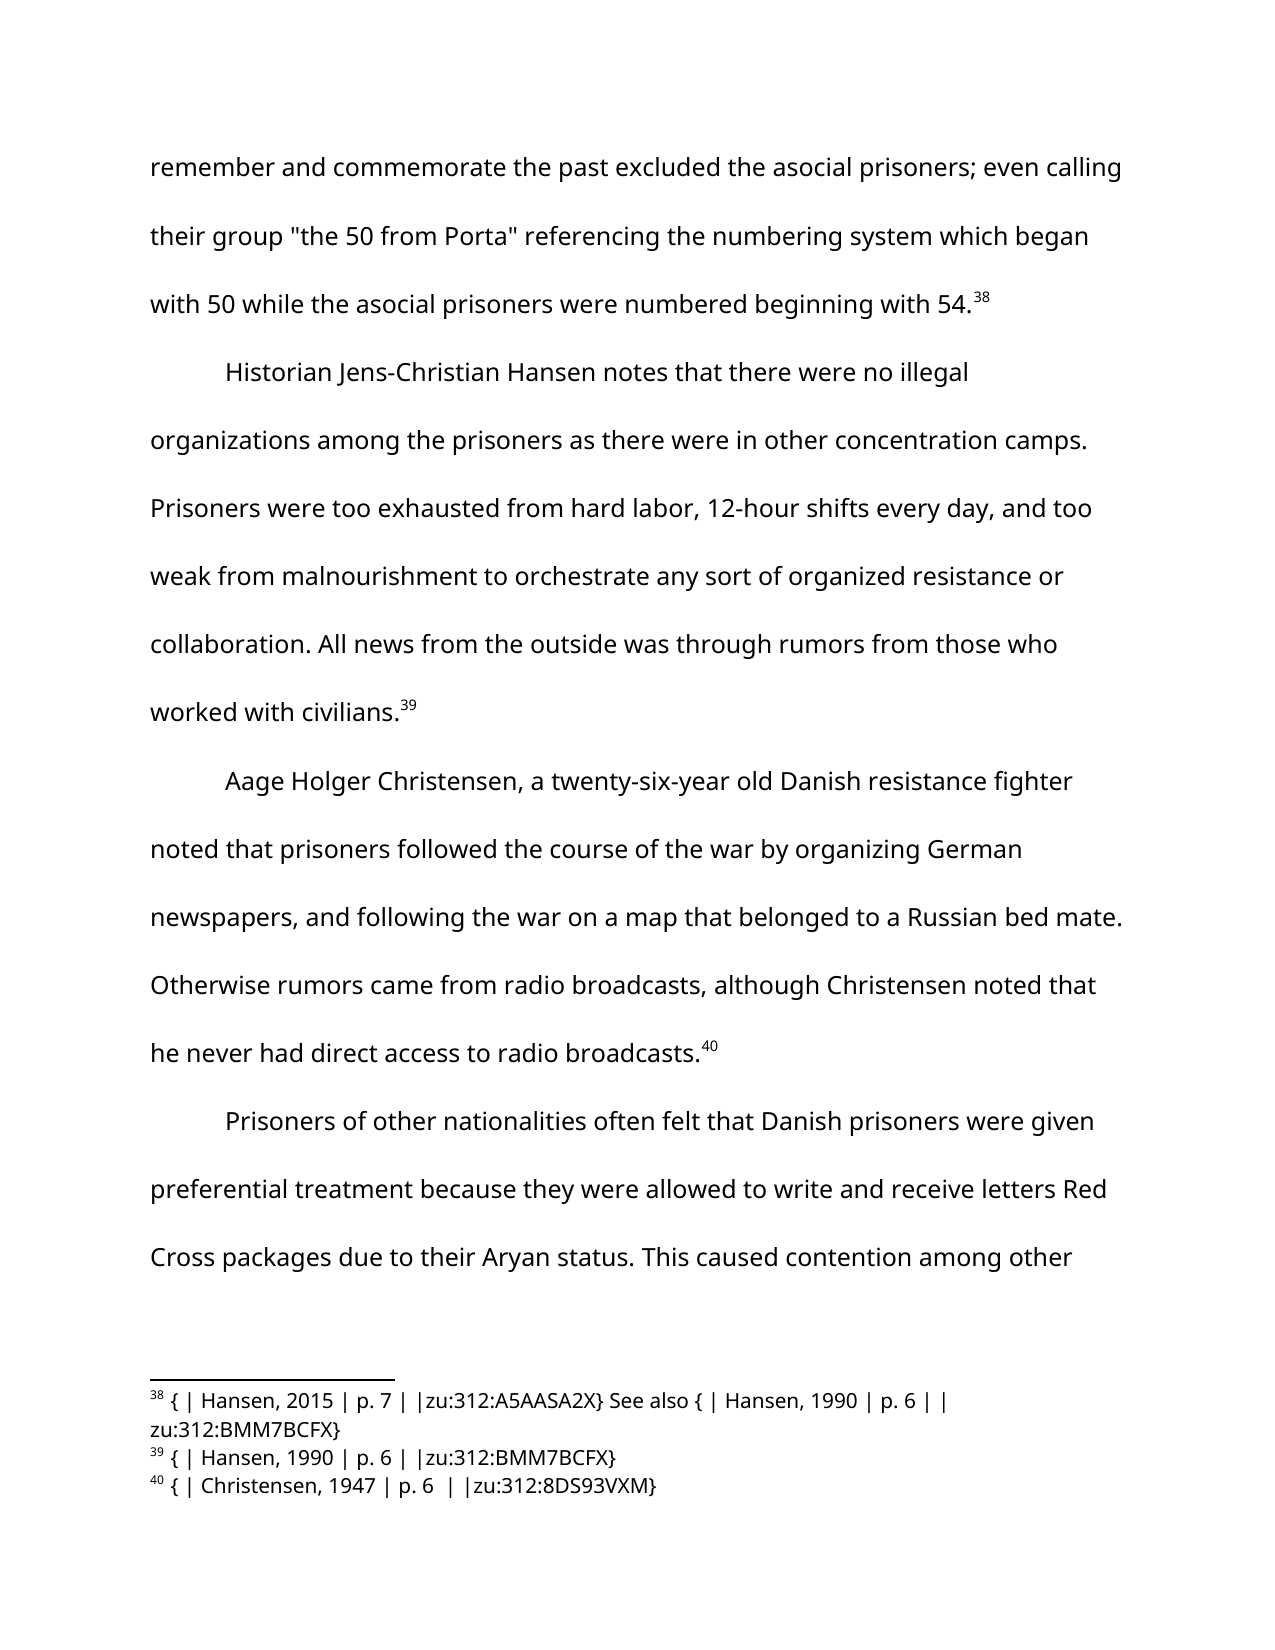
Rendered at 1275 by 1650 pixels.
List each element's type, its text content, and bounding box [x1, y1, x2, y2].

text { | Hansen, 2015 | p. 7 | |zu:312:A5AASA2X} See also { | Hansen, 1990 | p. 6 | |zu:312:BMM7BCFX} [150, 1386, 1125, 1443]
text Historian Jens-Christian Hansen notes that there were no illegal organizations among the prisoners as there were in other concentration camps. Prisoners were too exhausted from hard labor, 12-hour shifts every day, and too weak from malnourishment to orchestrate any sort of organized resistance or collaboration. All news from the outside was through rumors from those who worked with civilians. [150, 354, 1125, 729]
text { | Christensen, 1947 | p. 6 | |zu:312:8DS93VXM} [150, 1472, 1125, 1500]
text { | Hansen, 1990 | p. 6 | |zu:312:BMM7BCFX} [150, 1443, 1125, 1472]
text Prisoners of other nationalities often felt that Danish prisoners were given preferential treatment because they were allowed to write and receive letters Red Cross packages due to their Aryan status. This caused contention among other [150, 1104, 1125, 1274]
text Aage Holger Christensen, a twenty-six-year old Danish resistance fighter noted that prisoners followed the course of the war by organizing German newspapers, and following the war on a map that belonged to a Russian bed mate. Otherwise rumors came from radio broadcasts, although Christensen noted that he never had direct access to radio broadcasts. [150, 763, 1125, 1070]
text remember and commemorate the past excluded the asocial prisoners; even calling their group "the 50 from Porta" referencing the numbering system which began with 50 while the asocial prisoners were numbered beginning with 54. [150, 150, 1125, 320]
